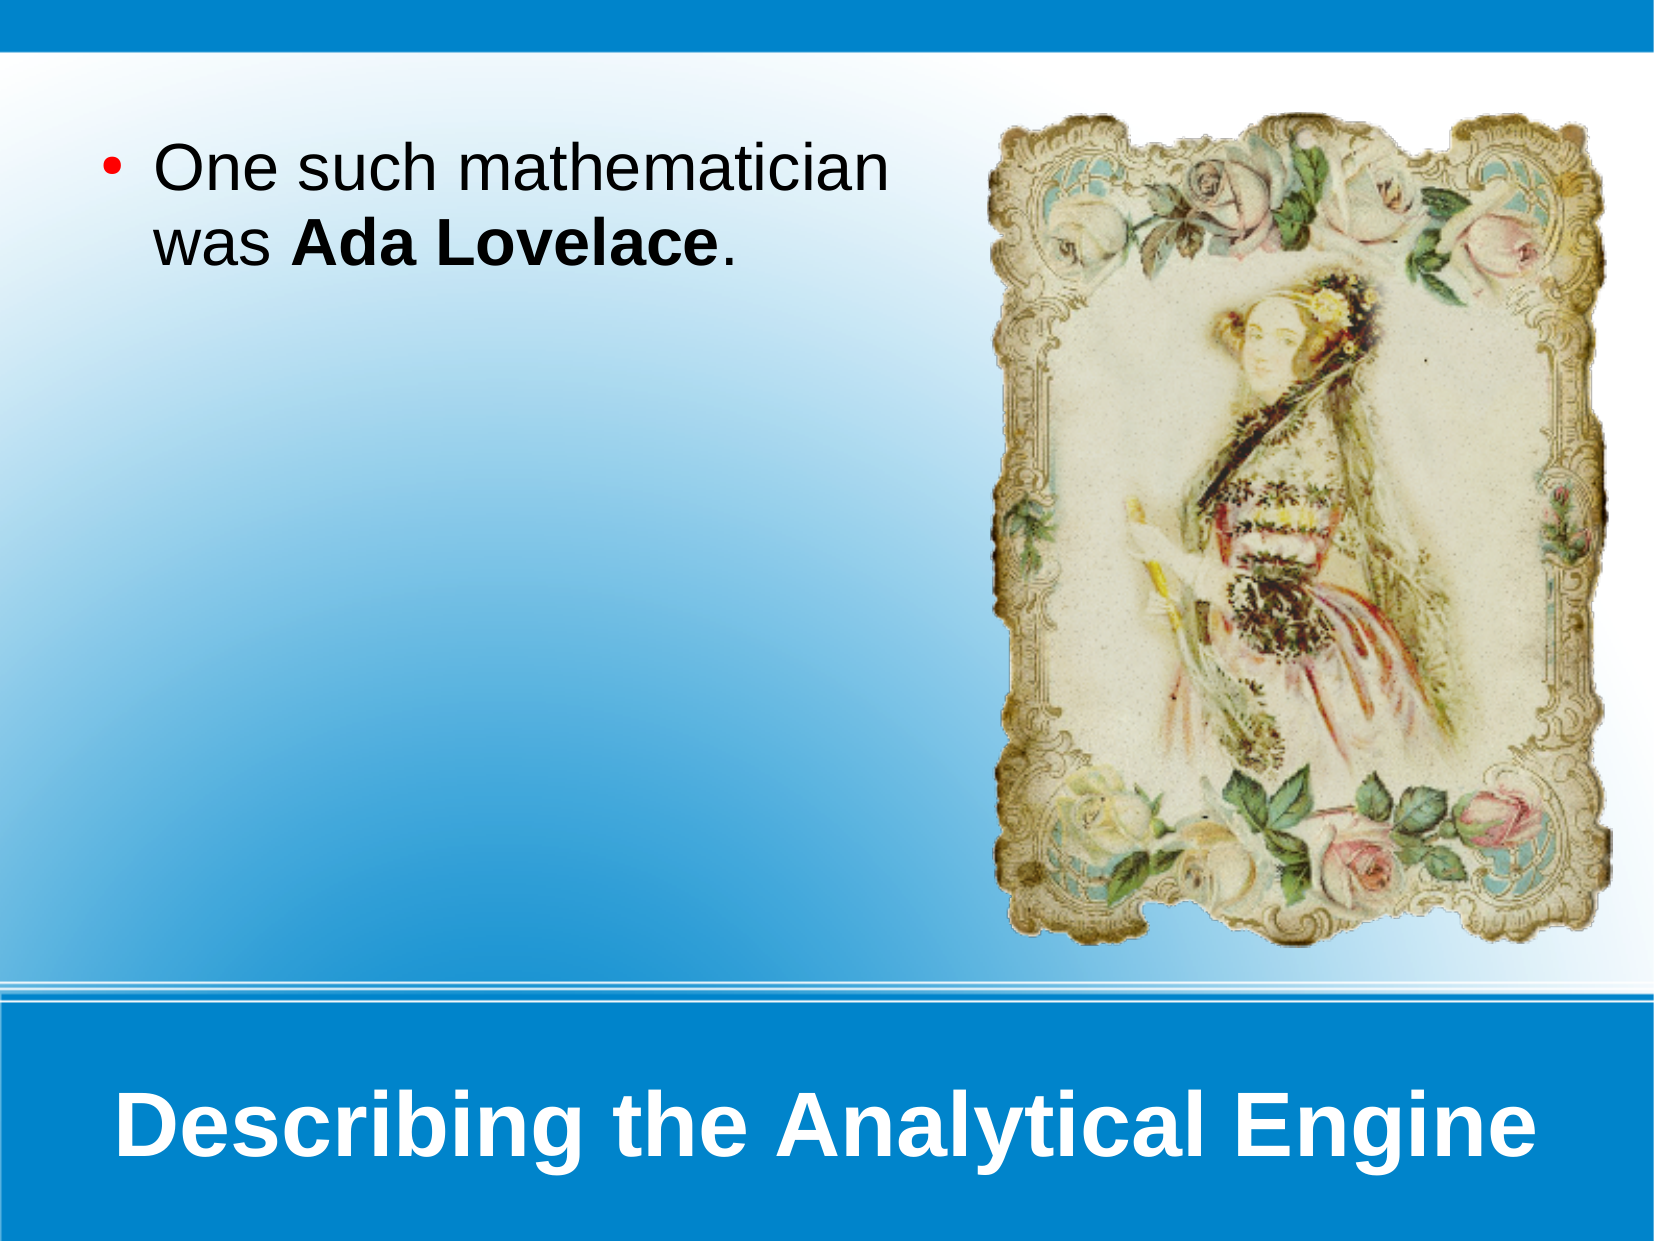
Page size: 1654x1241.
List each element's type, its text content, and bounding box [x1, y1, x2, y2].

title Describing the Analytical Engine [82, 1028, 1571, 1221]
picture [0, 52, 1654, 1241]
list One such mathematician was Ada Lovelace. [82, 129, 987, 795]
